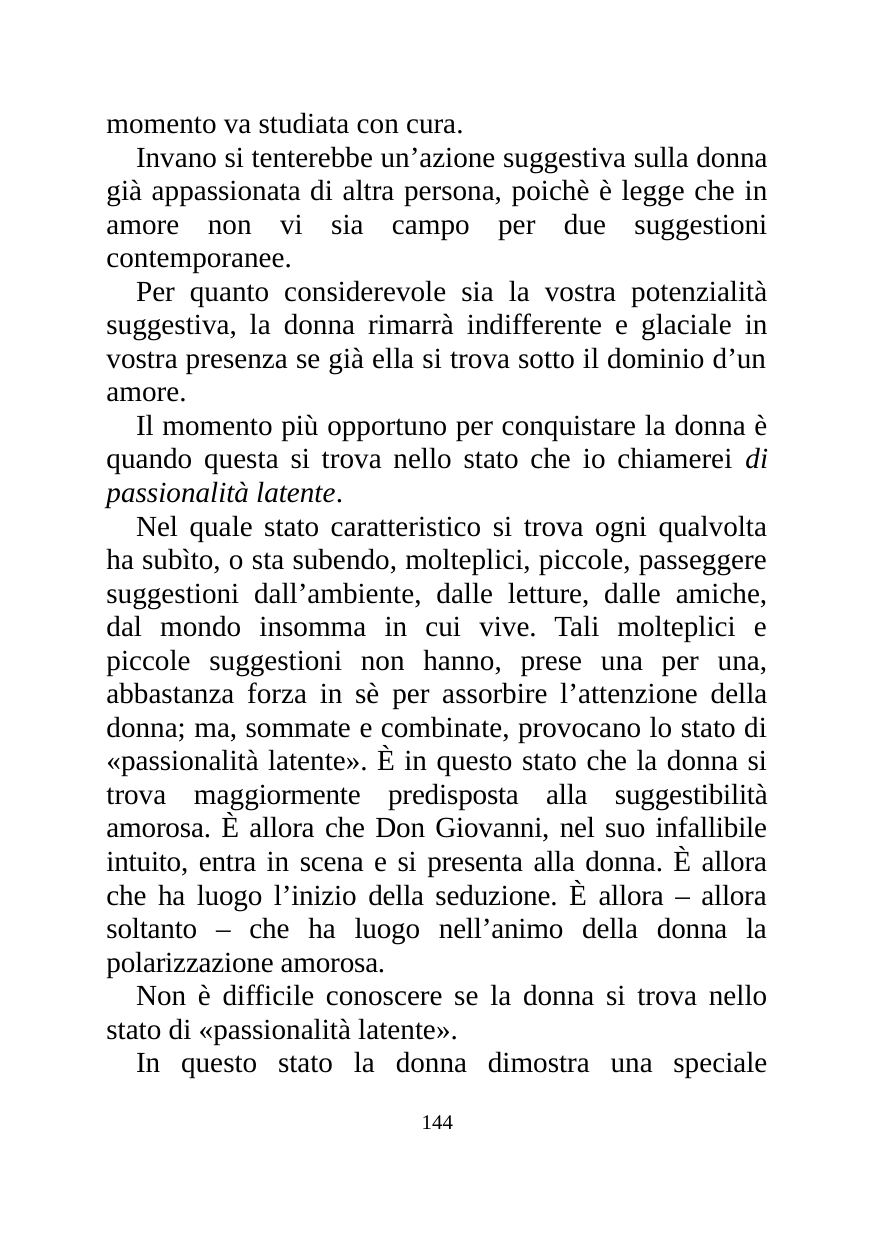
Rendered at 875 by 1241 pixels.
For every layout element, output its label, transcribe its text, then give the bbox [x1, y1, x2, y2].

text Nel quale stato caratteristico si trova ogni qualvolta ha subìto, o sta subendo, molteplici, piccole, passeggere suggestioni dall’ambiente, dalle letture, dalle amiche, dal mondo insomma in cui vive. Tali molteplici e piccole suggestioni non hanno, prese una per una, abbastanza forza in sè per assorbire l’attenzione della donna; ma, sommate e combinate, provocano lo stato di «passionalità latente». È in questo stato che la donna si trova maggiormente predisposta alla suggestibilità amorosa. È allora che Don Giovanni, nel suo infallibile intuito, entra in scena e si presenta alla donna. È allora che ha luogo l’inizio della seduzione. È allora – allora soltanto – che ha luogo nell’animo della donna la polarizzazione amorosa. [106, 509, 768, 978]
text Invano si tenterebbe un’azione suggestiva sulla donna già appassionata di altra persona, poichè è legge che in amore non vi sia campo per due suggestioni contemporanee. [106, 140, 768, 274]
text Per quanto considerevole sia la vostra potenzialità suggestiva, la donna rimarrà indifferente e glaciale in vostra presenza se già ella si trova sotto il dominio d’un amore. [106, 274, 768, 408]
text Il momento più opportuno per conquistare la donna è quando questa si trova nello stato che io chiamerei di passionalità latente. [106, 408, 768, 509]
text momento va studiata con cura. [106, 106, 768, 140]
text In questo stato la donna dimostra una speciale [106, 1045, 768, 1079]
text Non è difficile conoscere se la donna si trova nello stato di «passionalità latente». [106, 978, 768, 1045]
